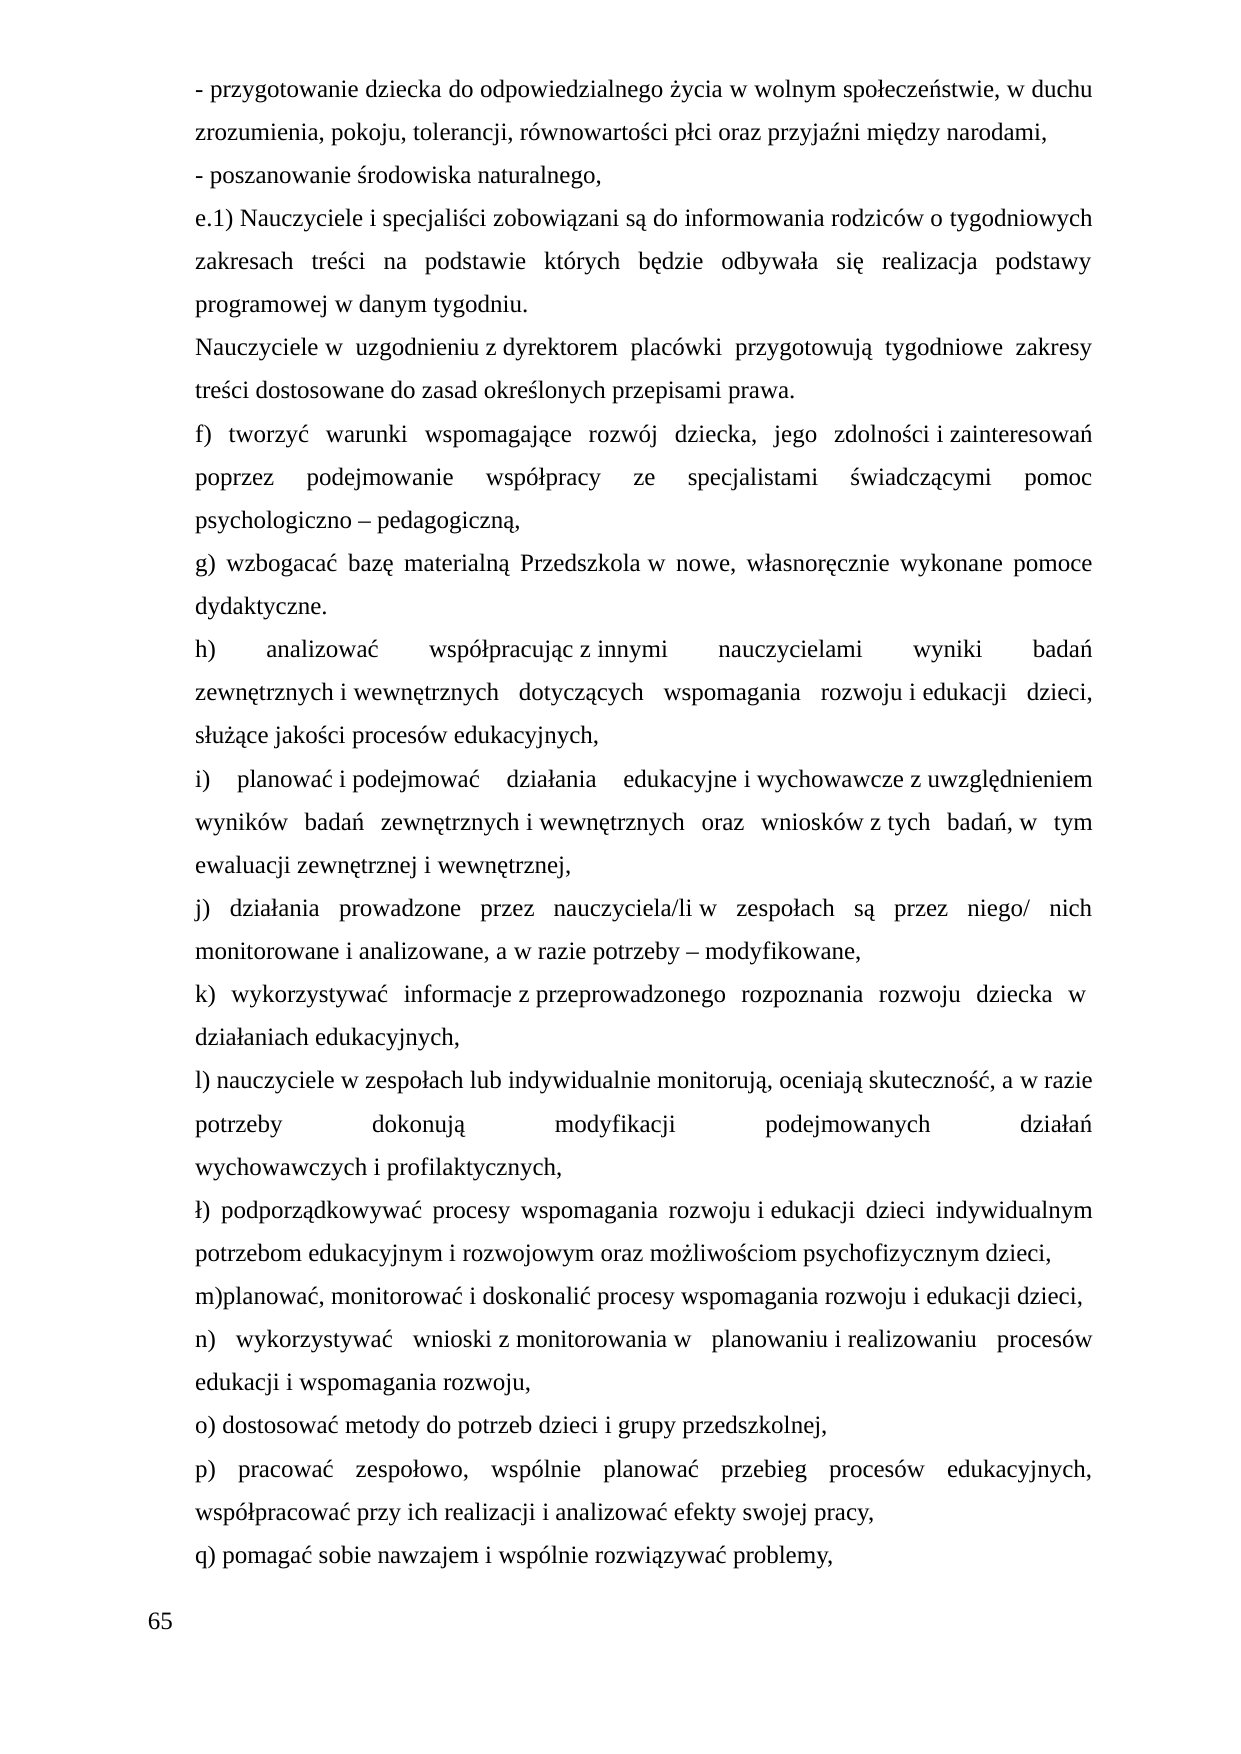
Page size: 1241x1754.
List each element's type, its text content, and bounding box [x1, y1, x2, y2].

text q) pomagać sobie nawzajem i wspólnie rozwiązywać problemy, [195, 1540, 1093, 1569]
text f) tworzyć warunki wspomagające rozwój dziecka, jego zdolności i zainteresowań poprzez podejmowanie współpracy ze specjalistami świadczącymi pomoc psychologiczno – pedagogiczną, [195, 419, 1093, 534]
text j) działania prowadzone przez nauczyciela/li w zespołach są przez niego/ nich monitorowane i analizowane, a w razie potrzeby – modyfikowane, [195, 893, 1093, 965]
text h) analizować współpracując z innymi nauczycielami wyniki badań zewnętrznych i wewnętrznych dotyczących wspomagania rozwoju i edukacji dzieci, służące jakości procesów edukacyjnych, [195, 634, 1093, 749]
text k) wykorzystywać informacje z przeprowadzonego rozpoznania rozwoju dziecka w działaniach edukacyjnych, [195, 979, 1093, 1051]
text - przygotowanie dziecka do odpowiedzialnego życia w wolnym społeczeństwie, w duchu zrozumienia, pokoju, tolerancji, równowartości płci oraz przyjaźni między narodami, [195, 74, 1093, 146]
text l) nauczyciele w zespołach lub indywidualnie monitorują, oceniają skuteczność, a w razie potrzeby dokonują modyfikacji podejmowanych działań wychowawczych i profilaktycznych, [195, 1066, 1093, 1181]
text ł) podporządkowywać procesy wspomagania rozwoju i edukacji dzieci indywidualnym potrzebom edukacyjnym i rozwojowym oraz możliwościom psychofizycznym dzieci, [195, 1195, 1093, 1267]
text e.1) Nauczyciele i specjaliści zobowiązani są do informowania rodziców o tygodniowych zakresach treści na podstawie których będzie odbywała się realizacja podstawy programowej w danym tygodniu. [195, 203, 1093, 318]
text p) pracować zespołowo, wspólnie planować przebieg procesów edukacyjnych, współpracować przy ich realizacji i analizować efekty swojej pracy, [195, 1454, 1093, 1526]
text m)planować, monitorować i doskonalić procesy wspomagania rozwoju i edukacji dzieci, [195, 1281, 1093, 1310]
text Nauczyciele w uzgodnieniu z dyrektorem placówki przygotowują tygodniowe zakresy treści dostosowane do zasad określonych przepisami prawa. [195, 332, 1093, 404]
text i) planować i podejmować działania edukacyjne i wychowawcze z uwzględnieniem wyników badań zewnętrznych i wewnętrznych oraz wniosków z tych badań, w tym ewaluacji zewnętrznej i wewnętrznej, [195, 764, 1093, 879]
text o) dostosować metody do potrzeb dzieci i grupy przedszkolnej, [195, 1411, 1093, 1439]
text n) wykorzystywać wnioski z monitorowania w planowaniu i realizowaniu procesów edukacji i wspomagania rozwoju, [195, 1324, 1093, 1396]
text - poszanowanie środowiska naturalnego, [195, 160, 1093, 189]
text g) wzbogacać bazę materialną Przedszkola w nowe, własnoręcznie wykonane pomoce dydaktyczne. [195, 548, 1093, 620]
